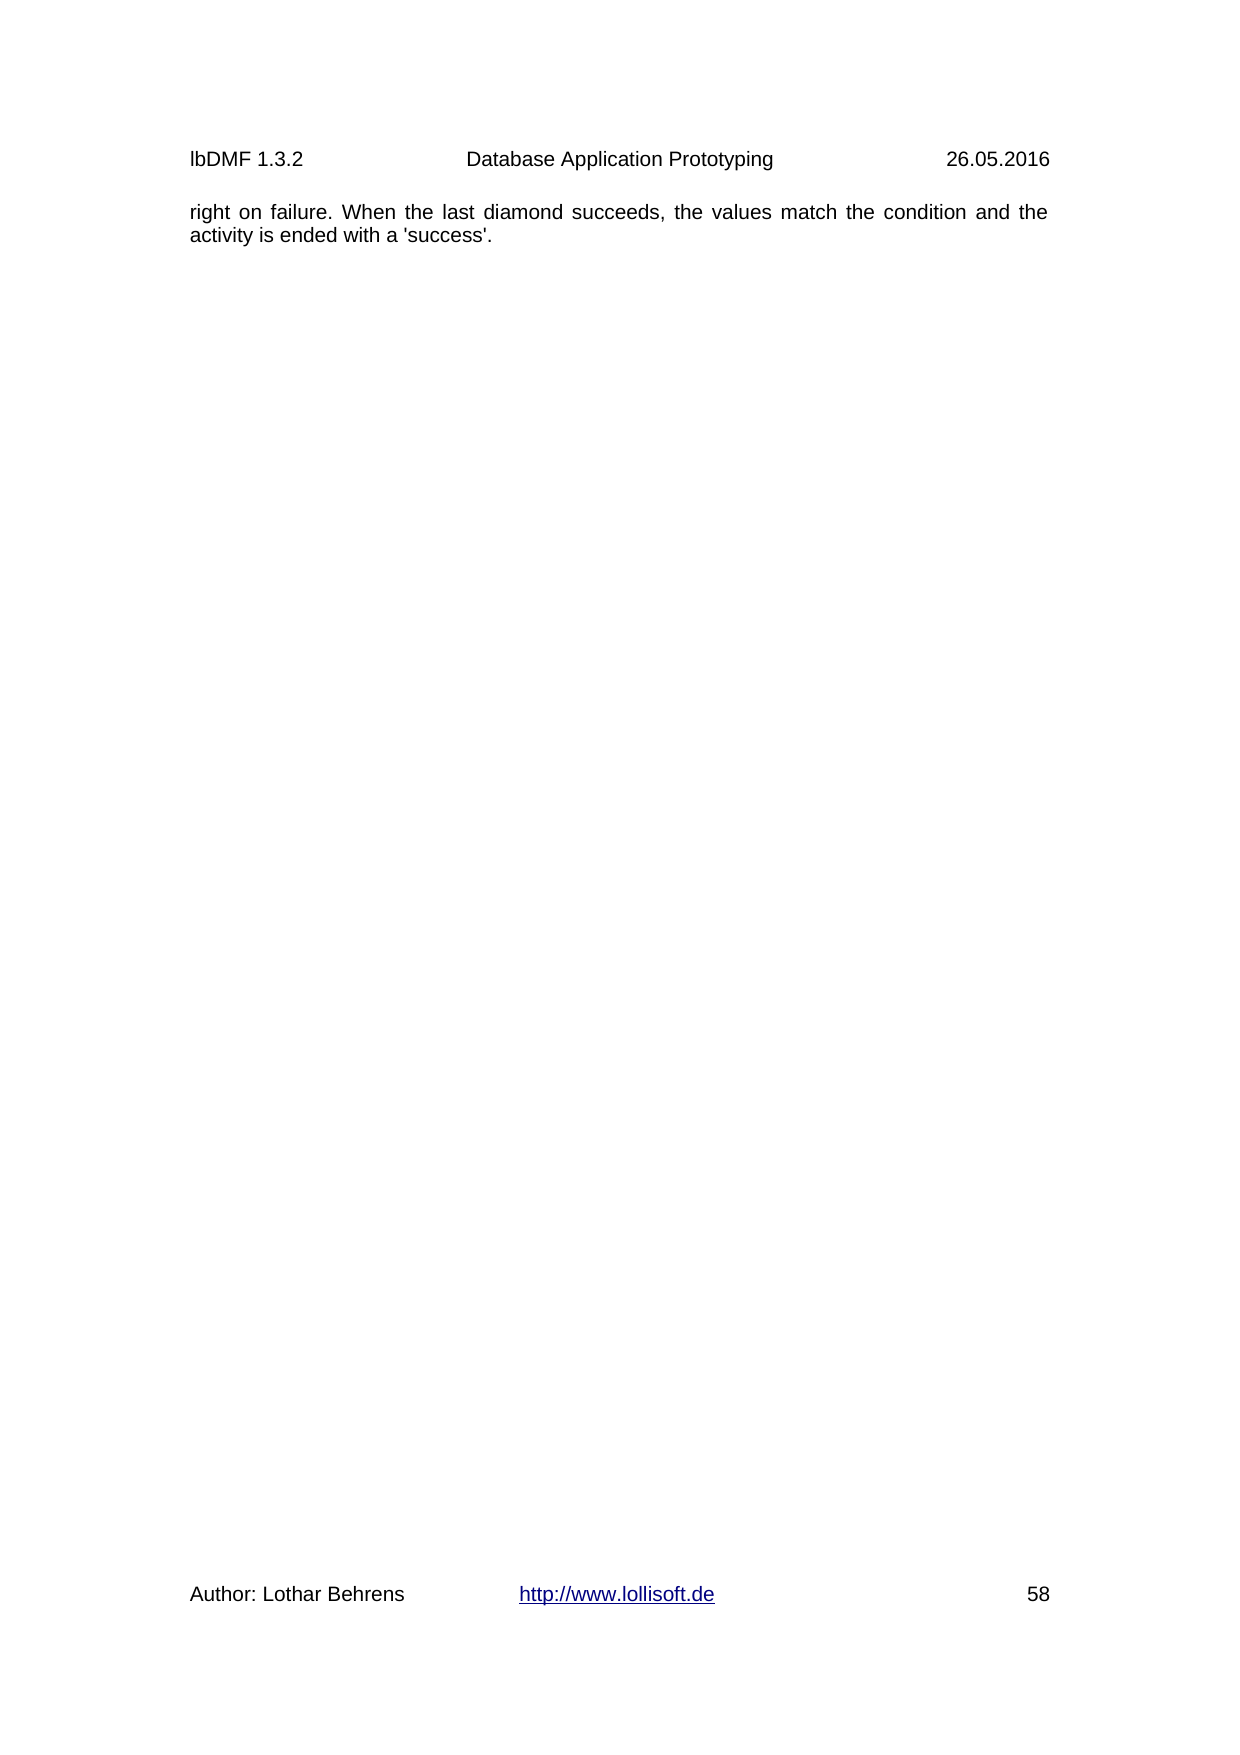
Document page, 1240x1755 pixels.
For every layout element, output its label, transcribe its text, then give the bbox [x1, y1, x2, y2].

text right on failure. When the last diamond succeeds, the values match the condition and the activity is ended with a 'success'. [189, 201, 1050, 247]
